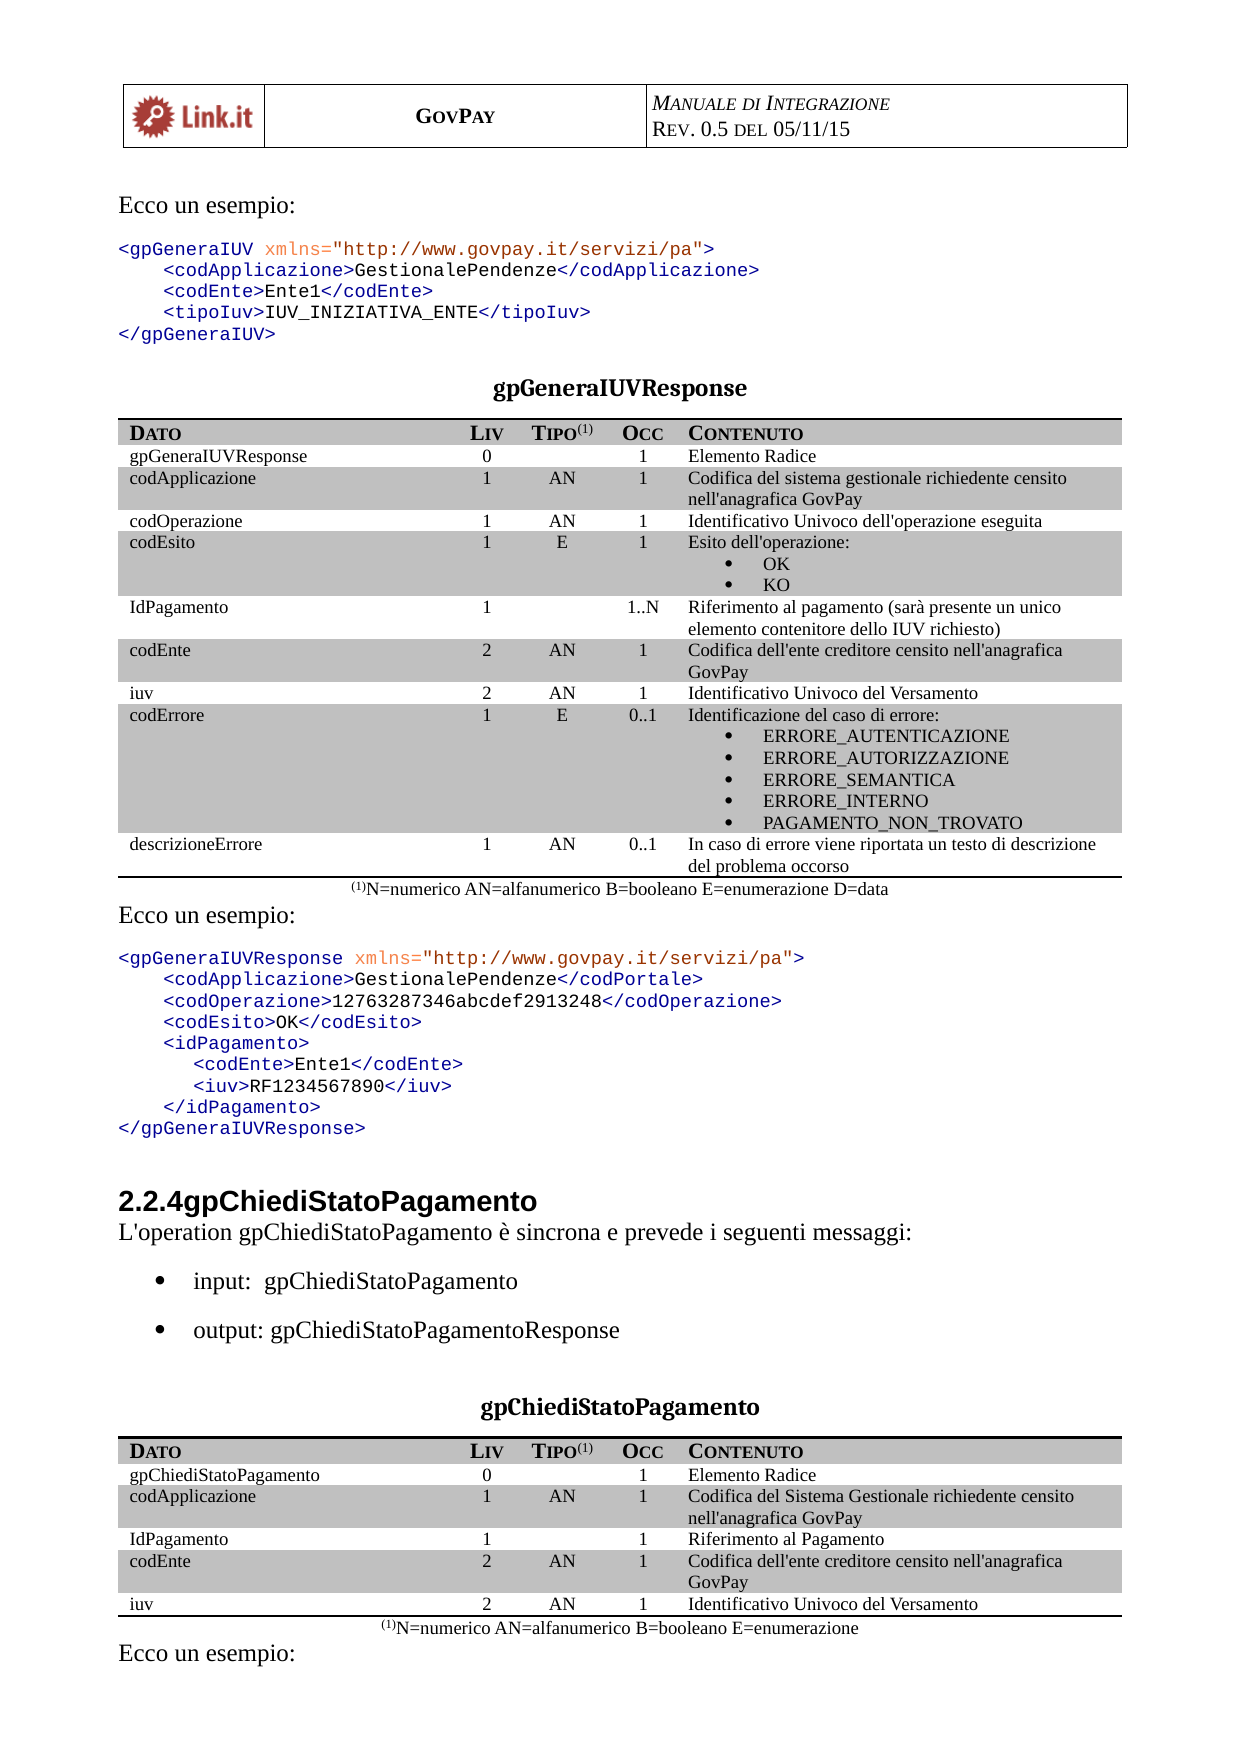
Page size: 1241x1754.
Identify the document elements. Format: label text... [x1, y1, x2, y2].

table_cell 1 [458, 704, 515, 833]
table_cell In caso di errore viene riportata un testo di descrizione del problema occorso [677, 833, 1122, 876]
table_cell gpChiediStatoPagamento [118, 1464, 458, 1485]
table_cell 1 [609, 1593, 677, 1614]
table_cell Tipo(1) [515, 420, 609, 445]
table_cell Identificazione del caso di errore: ERRORE_AUTENTICAZIONE ERRORE_AUTORIZZAZIONE ERRORE_SEMANTICA ERRORE_INTERNO PAGAMENTO_NON_TROVATO [677, 704, 1122, 833]
table_cell Riferimento al pagamento (sarà presente un unico elemento contenitore dello IUV richiesto) [677, 596, 1122, 639]
table_cell iuv [118, 1593, 458, 1614]
table_cell Contenuto [677, 1439, 1122, 1464]
table_cell Codifica del Sistema Gestionale richiedente censito nell'anagrafica GovPay [677, 1485, 1122, 1528]
table_cell AN [515, 1593, 609, 1614]
table_cell Esito dell'operazione: OK KO [677, 531, 1122, 596]
table_cell codOperazione [118, 510, 458, 531]
table_cell AN [515, 682, 609, 704]
text Ecco un esempio: [118, 190, 1122, 219]
table_cell 1 [458, 596, 515, 639]
text L'operation gpChiediStatoPagamento è sincrona e prevede i seguenti messaggi: [118, 1217, 1122, 1246]
table_cell Riferimento al Pagamento [677, 1528, 1122, 1550]
text (1)N=numerico AN=alfanumerico B=booleano E=enumerazione D=data [118, 878, 1122, 900]
table_cell iuv [118, 682, 458, 704]
list input: gpChiediStatoPagamento [156, 1266, 1122, 1295]
table_cell Codifica del sistema gestionale richiedente censito nell'anagrafica GovPay [677, 467, 1122, 510]
table_cell Liv [458, 420, 515, 445]
table_cell Dato [118, 420, 458, 445]
table_cell Tipo(1) [515, 1439, 609, 1464]
table_cell Codifica dell'ente creditore censito nell'anagrafica GovPay [677, 1550, 1122, 1593]
table_cell 1 [609, 1464, 677, 1485]
text <gpGeneraIUV xmlns="http://www.govpay.it/servizi/pa"> <codApplicazione>GestionalePendenze</codApplicazione> <codEnte>Ente1</codEnte> <tipoIuv>IUV_INIZIATIVA_ENTE</tipoIuv> </gpGeneraIUV> [118, 239, 1122, 346]
table_cell Elemento Radice [677, 1464, 1122, 1485]
text </idPagamento> </gpGeneraIUVResponse> [118, 1098, 1122, 1169]
table_cell 1 [609, 682, 677, 704]
table_cell 1 [609, 467, 677, 510]
text Ecco un esempio: [118, 1638, 1122, 1667]
table_cell 1 [458, 510, 515, 531]
table_cell E [515, 531, 609, 596]
table_cell codEnte [118, 639, 458, 682]
table_cell 2 [458, 639, 515, 682]
text Ecco un esempio: [118, 900, 1122, 929]
table_cell IdPagamento [118, 596, 458, 639]
table_cell Codifica dell'ente creditore censito nell'anagrafica GovPay [677, 639, 1122, 682]
table_cell 1 [458, 467, 515, 510]
table_cell codEsito [118, 531, 458, 596]
table_cell Dato [118, 1439, 458, 1464]
table_cell 1 [609, 445, 677, 467]
table_cell AN [515, 1485, 609, 1528]
table_cell codApplicazione [118, 1485, 458, 1528]
table_cell [515, 596, 609, 639]
list output: gpChiediStatoPagamentoResponse [156, 1315, 1122, 1344]
table_cell 1 [458, 1485, 515, 1528]
table_cell codErrore [118, 704, 458, 833]
table_cell codEnte [118, 1550, 458, 1593]
table_cell Elemento Radice [677, 445, 1122, 467]
text (1)N=numerico AN=alfanumerico B=booleano E=enumerazione [118, 1617, 1122, 1638]
table_cell E [515, 704, 609, 833]
table_cell 0..1 [609, 833, 677, 876]
table_cell [515, 445, 609, 467]
table_header gpGeneraIUVResponse [118, 374, 1122, 418]
table_cell AN [515, 467, 609, 510]
table_cell Contenuto [677, 420, 1122, 445]
table_cell 1 [458, 1528, 515, 1550]
table_cell Identificativo Univoco del Versamento [677, 682, 1122, 704]
table_cell Identificativo Univoco del Versamento [677, 1593, 1122, 1614]
table_cell descrizioneErrore [118, 833, 458, 876]
table_cell AN [515, 639, 609, 682]
table_cell [515, 1528, 609, 1550]
table_cell 1 [458, 531, 515, 596]
text <gpGeneraIUVResponse xmlns="http://www.govpay.it/servizi/pa"> <codApplicazione>GestionalePendenze</codPortale> <codOperazione>12763287346abcdef2913248</codOperazione> <codEsito>OK</codEsito> <idPagamento> <codEnte>Ente1</codEnte> <iuv>RF1234567890</iuv> [118, 949, 1122, 1098]
table_cell 2 [458, 1550, 515, 1593]
table_cell Liv [458, 1439, 515, 1464]
table_cell 1 [458, 833, 515, 876]
table_cell 2 [458, 1593, 515, 1614]
table_cell 1 [609, 639, 677, 682]
picture [128, 90, 259, 144]
table_cell 1 [609, 1528, 677, 1550]
table_cell 1 [609, 1550, 677, 1593]
table_cell 0 [458, 1464, 515, 1485]
table_header gpChiediStatoPagamento [118, 1393, 1122, 1436]
table_cell Identificativo Univoco dell'operazione eseguita [677, 510, 1122, 531]
table_cell AN [515, 510, 609, 531]
table_cell IdPagamento [118, 1528, 458, 1550]
table_cell [515, 1464, 609, 1485]
table_cell AN [515, 1550, 609, 1593]
table_cell 1..N [609, 596, 677, 639]
table_cell 2 [458, 682, 515, 704]
table_cell 0..1 [609, 704, 677, 833]
table_cell 0 [458, 445, 515, 467]
table_cell Occ [609, 1439, 677, 1464]
table_cell Occ [609, 420, 677, 445]
table_cell 1 [609, 1485, 677, 1528]
subtitle gpChiediStatoPagamento [118, 1183, 1122, 1217]
table_cell 1 [609, 531, 677, 596]
table_cell 1 [609, 510, 677, 531]
table_cell codApplicazione [118, 467, 458, 510]
table_cell gpGeneraIUVResponse [118, 445, 458, 467]
table_cell AN [515, 833, 609, 876]
